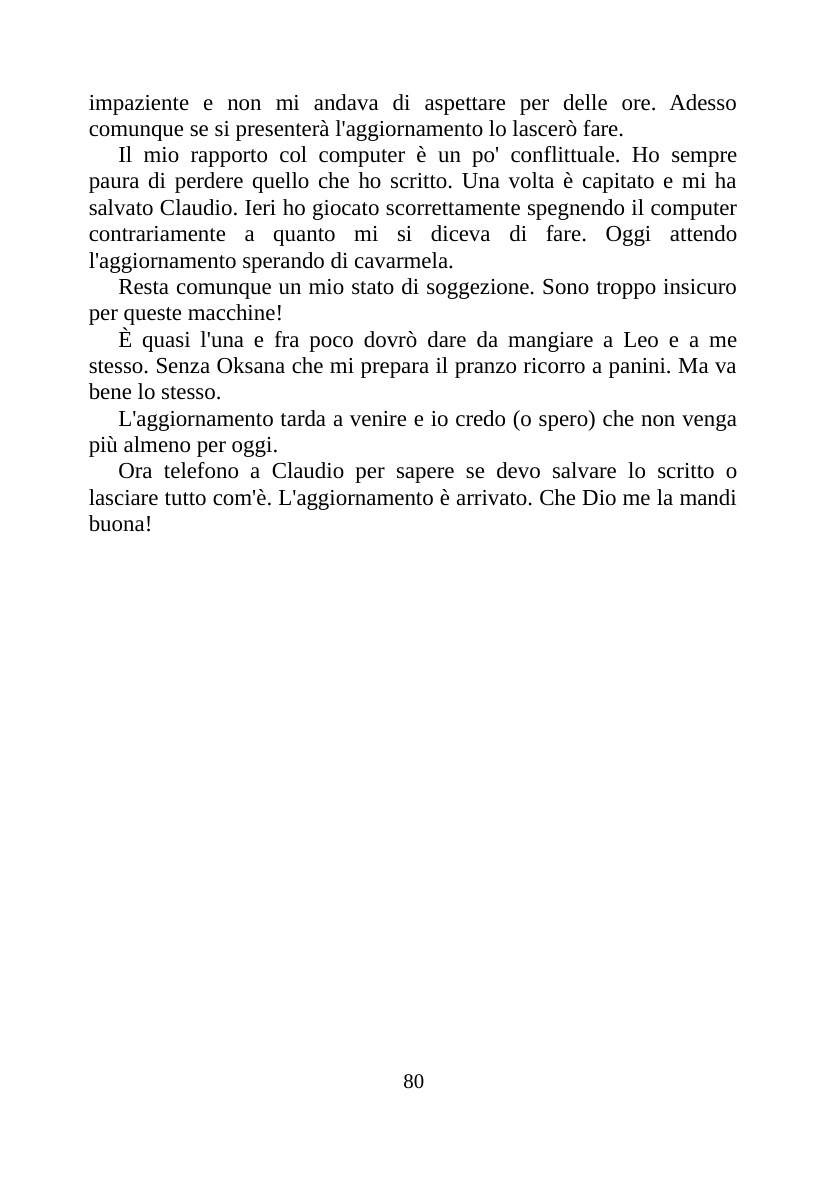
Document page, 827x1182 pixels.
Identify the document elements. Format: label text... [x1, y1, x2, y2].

text È quasi l'una e fra poco dovrò dare da mangiare a Leo e a me stesso. Senza Oksana che mi prepara il pranzo ricorro a panini. Ma va bene lo stesso. [88, 326, 738, 405]
text impaziente e non mi andava di aspettare per delle ore. Adesso comunque se si presenterà l'aggiornamento lo lascerò fare. [88, 88, 738, 141]
text Il mio rapporto col computer è un po' conflittuale. Ho sempre paura di perdere quello che ho scritto. Una volta è capitato e mi ha salvato Claudio. Ieri ho giocato scorrettamente spegnendo il computer contrariamente a quanto mi si diceva di fare. Oggi attendo l'aggiornamento sperando di cavarmela. [88, 141, 738, 273]
text L'aggiornamento tarda a venire e io credo (o spero) che non venga più almeno per oggi. [88, 405, 738, 457]
text Ora telefono a Claudio per sapere se devo salvare lo scritto o lasciare tutto com'è. L'aggiornamento è arrivato. Che Dio me la mandi buona! [88, 457, 738, 537]
text Resta comunque un mio stato di soggezione. Sono troppo insicuro per queste macchine! [88, 273, 738, 326]
